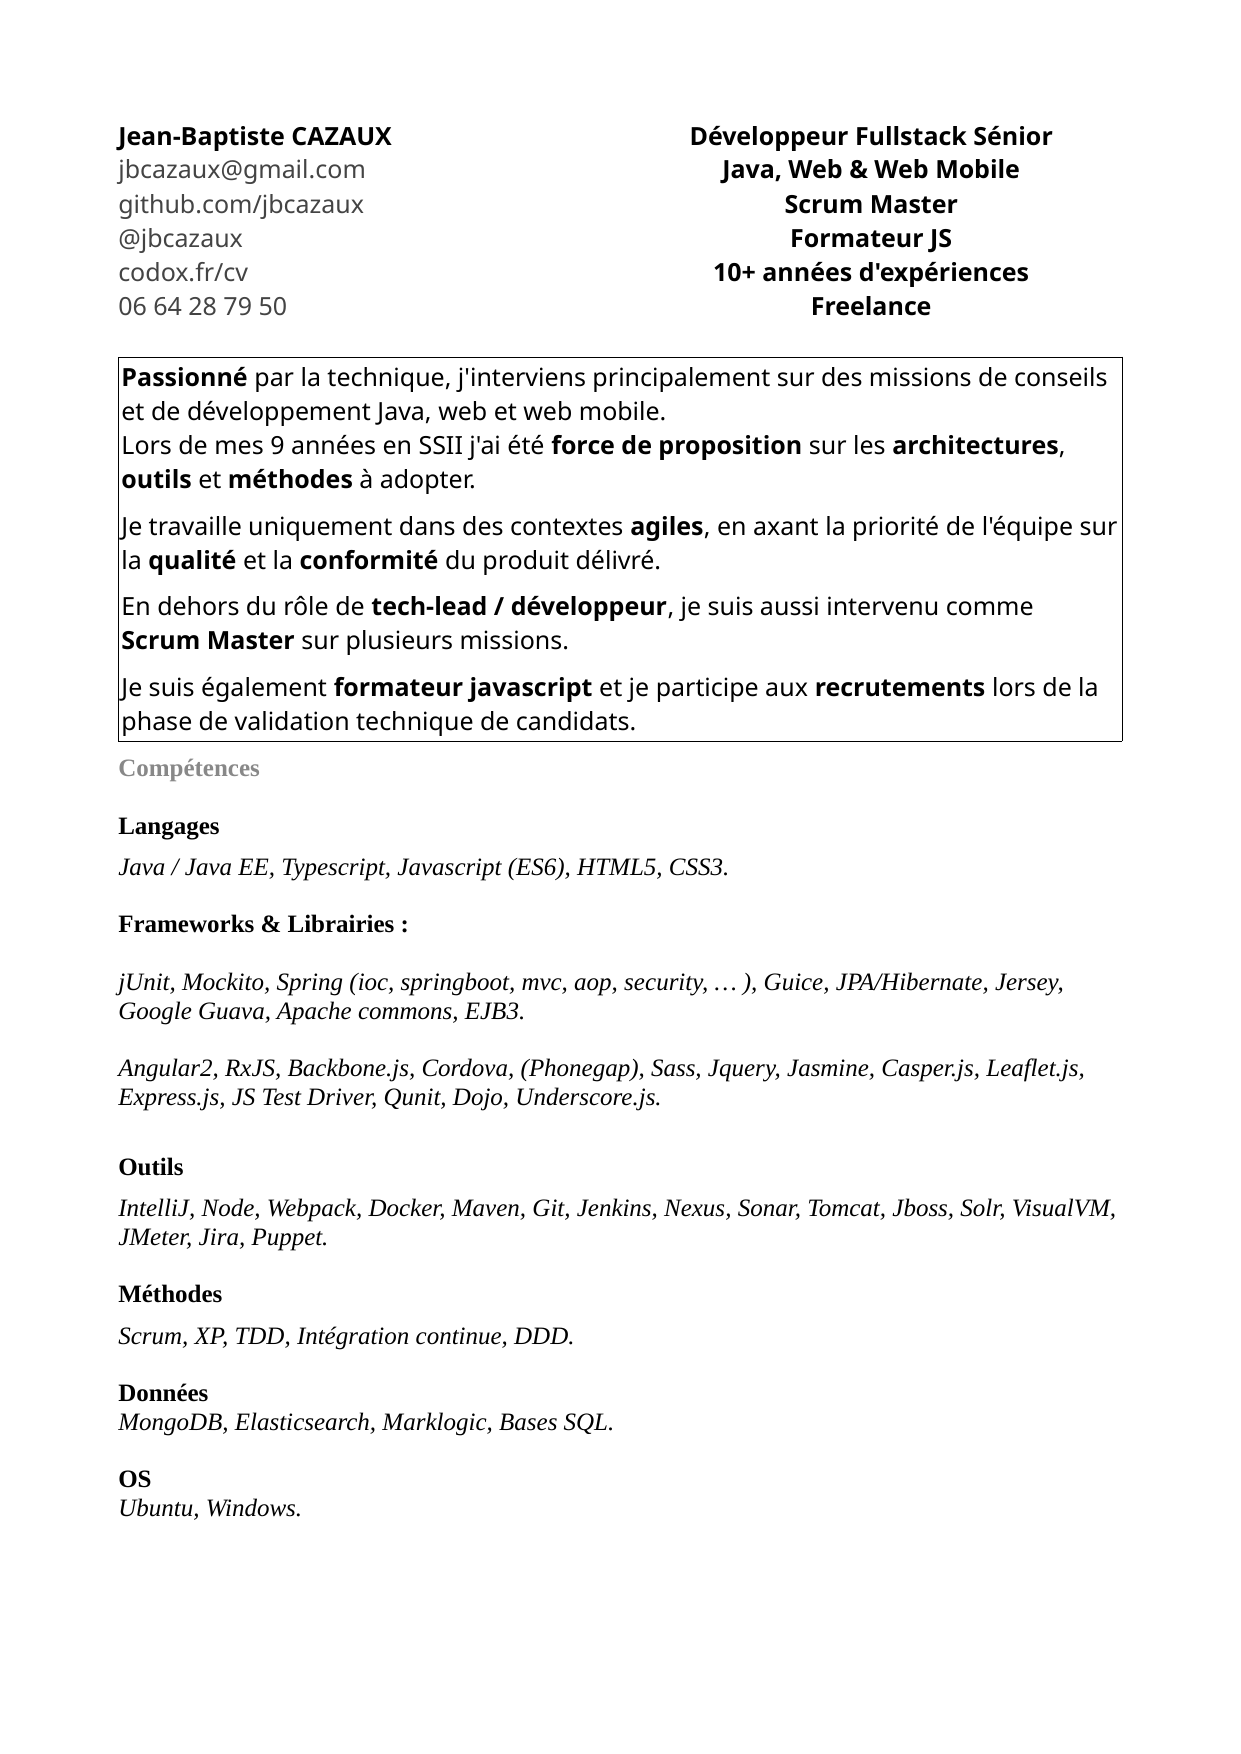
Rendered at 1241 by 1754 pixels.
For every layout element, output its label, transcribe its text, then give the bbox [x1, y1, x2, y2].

text Frameworks & Librairies : [118, 909, 1122, 938]
text @jbcazaux [118, 220, 620, 254]
text jbcazaux@gmail.com [118, 152, 620, 186]
text Langages [118, 811, 1122, 839]
text Java / Java EE, Typescript, Javascript (ES6), HTML5, CSS3. [118, 852, 1122, 881]
text 10+ années d'expériences [620, 254, 1122, 288]
text MongoDB, Elasticsearch, Marklogic, Bases SQL. [118, 1407, 1122, 1436]
text Formateur JS [620, 220, 1122, 254]
text Je suis également formateur javascript et je participe aux recrutements lors de la phase de validation technique de candidats. [119, 667, 1122, 741]
text Lors de mes 9 années en SSII j'ai été force de proposition sur les architectures, outils et méthodes à adopter. [119, 425, 1122, 496]
text IntelliJ, Node, Webpack, Docker, Maven, Git, Jenkins, Nexus, Sonar, Tomcat, Jboss, Solr, VisualVM, JMeter, Jira, Puppet. [118, 1193, 1122, 1251]
text jUnit, Mockito, Spring (ioc, springboot, mvc, aop, security, … ), Guice, JPA/Hibernate, Jersey, Google Guava, Apache commons, EJB3. [118, 967, 1122, 1024]
text Je travaille uniquement dans des contextes agiles, en axant la priorité de l'équipe sur la qualité et la conformité du produit délivré. [119, 505, 1122, 576]
text Angular2, RxJS, Backbone.js, Cordova, (Phonegap), Sass, Jquery, Jasmine, Casper.js, Leaflet.js, Express.js, JS Test Driver, Qunit, Dojo, Underscore.js. [118, 1053, 1122, 1111]
text Méthodes [118, 1279, 1122, 1308]
text Passionné par la technique, j'interviens principalement sur des missions de conseils et de développement Java, web et web mobile. [119, 358, 1122, 425]
text Java, Web & Web Mobile [620, 152, 1122, 186]
text Freelance [620, 288, 1122, 322]
text Ubuntu, Windows. [118, 1493, 1122, 1522]
text Jean-Baptiste CAZAUX [118, 118, 620, 152]
text Données [118, 1378, 1122, 1407]
text Scrum Master [620, 186, 1122, 220]
text Développeur Fullstack Sénior [620, 118, 1122, 152]
text 06 64 28 79 50 [118, 288, 620, 322]
text Outils [118, 1152, 1122, 1181]
text Scrum, XP, TDD, Intégration continue, DDD. [118, 1321, 1122, 1349]
text OS [118, 1464, 1122, 1493]
text En dehors du rôle de tech-lead / développeur, je suis aussi intervenu comme Scrum Master sur plusieurs missions. [119, 586, 1122, 657]
text codox.fr/cv [118, 254, 620, 288]
text Compétences [118, 753, 1122, 782]
text github.com/jbcazaux [118, 186, 620, 220]
